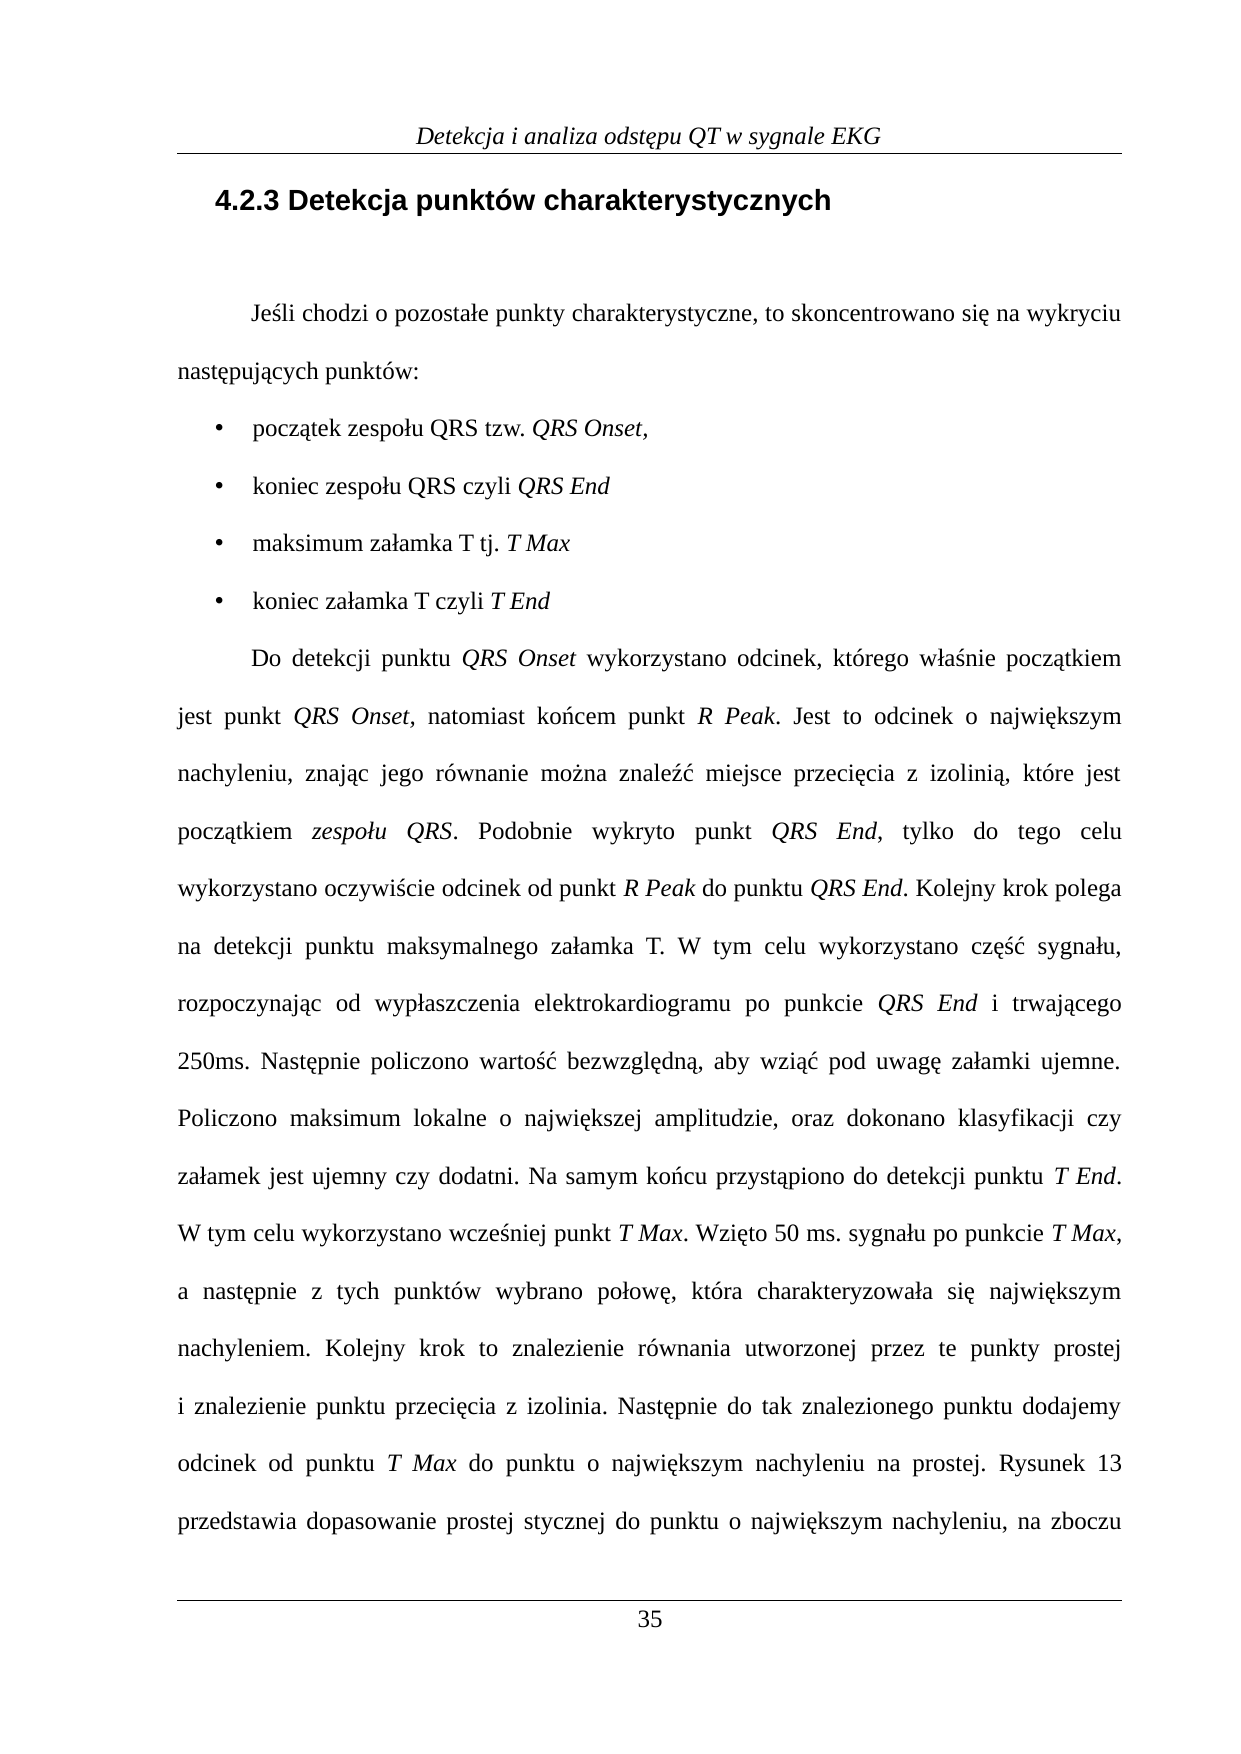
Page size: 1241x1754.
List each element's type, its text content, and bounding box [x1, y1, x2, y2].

list początek zespołu QRS tzw. QRS Onset, [215, 399, 1122, 442]
list maksimum załamka T tj. T Max [215, 514, 1122, 557]
list koniec zespołu QRS czyli QRS End [215, 456, 1122, 499]
subtitle 4.2.3 Detekcja punktów charakterystycznych [215, 183, 1122, 217]
text Do detekcji punktu QRS Onset wykorzystano odcinek, którego właśnie początkiem jest punkt QRS Onset, natomiast końcem punkt R Peak. Jest to odcinek o największym nachyleniu, znając jego równanie można znaleźć miejsce przecięcia z izolinią, które jest początkiem zespołu QRS. Podobnie wykryto punkt QRS End, tylko do tego celu wykorzystano oczywiście odcinek od punkt R Peak do punktu QRS End. Kolejny krok polega na detekcji punktu maksymalnego załamka T. W tym celu wykorzystano część sygnału, rozpoczynając od wypłaszczenia elektrokardiogramu po punkcie QRS End i trwającego 250ms. Następnie policzono wartość bezwzględną, aby wziąć pod uwagę załamki ujemne. Policzono maksimum lokalne o największej amplitudzie, oraz dokonano klasyfikacji czy załamek jest ujemny czy dodatni. Na samym końcu przystąpiono do detekcji punktu T End. W tym celu wykorzystano wcześniej punkt T Max. Wzięto 50 ms. sygnału po punkcie T Max, a następnie z tych punktów wybrano połowę, która charakteryzowała się największym nachyleniem. Kolejny krok to znalezienie równania utworzonej przez te punkty prostej i znalezienie punktu przecięcia z izolinia. Następnie do tak znalezionego punktu dodajemy odcinek od punktu T Max do punktu o największym nachyleniu na prostej. Rysunek 13 przedstawia dopasowanie prostej stycznej do punktu o największym nachyleniu, na zboczu [177, 629, 1122, 1534]
text Jeśli chodzi o pozostałe punkty charakterystyczne, to skoncentrowano się na wykryciu następujących punktów: [177, 284, 1122, 384]
list koniec załamka T czyli T End [215, 571, 1122, 614]
